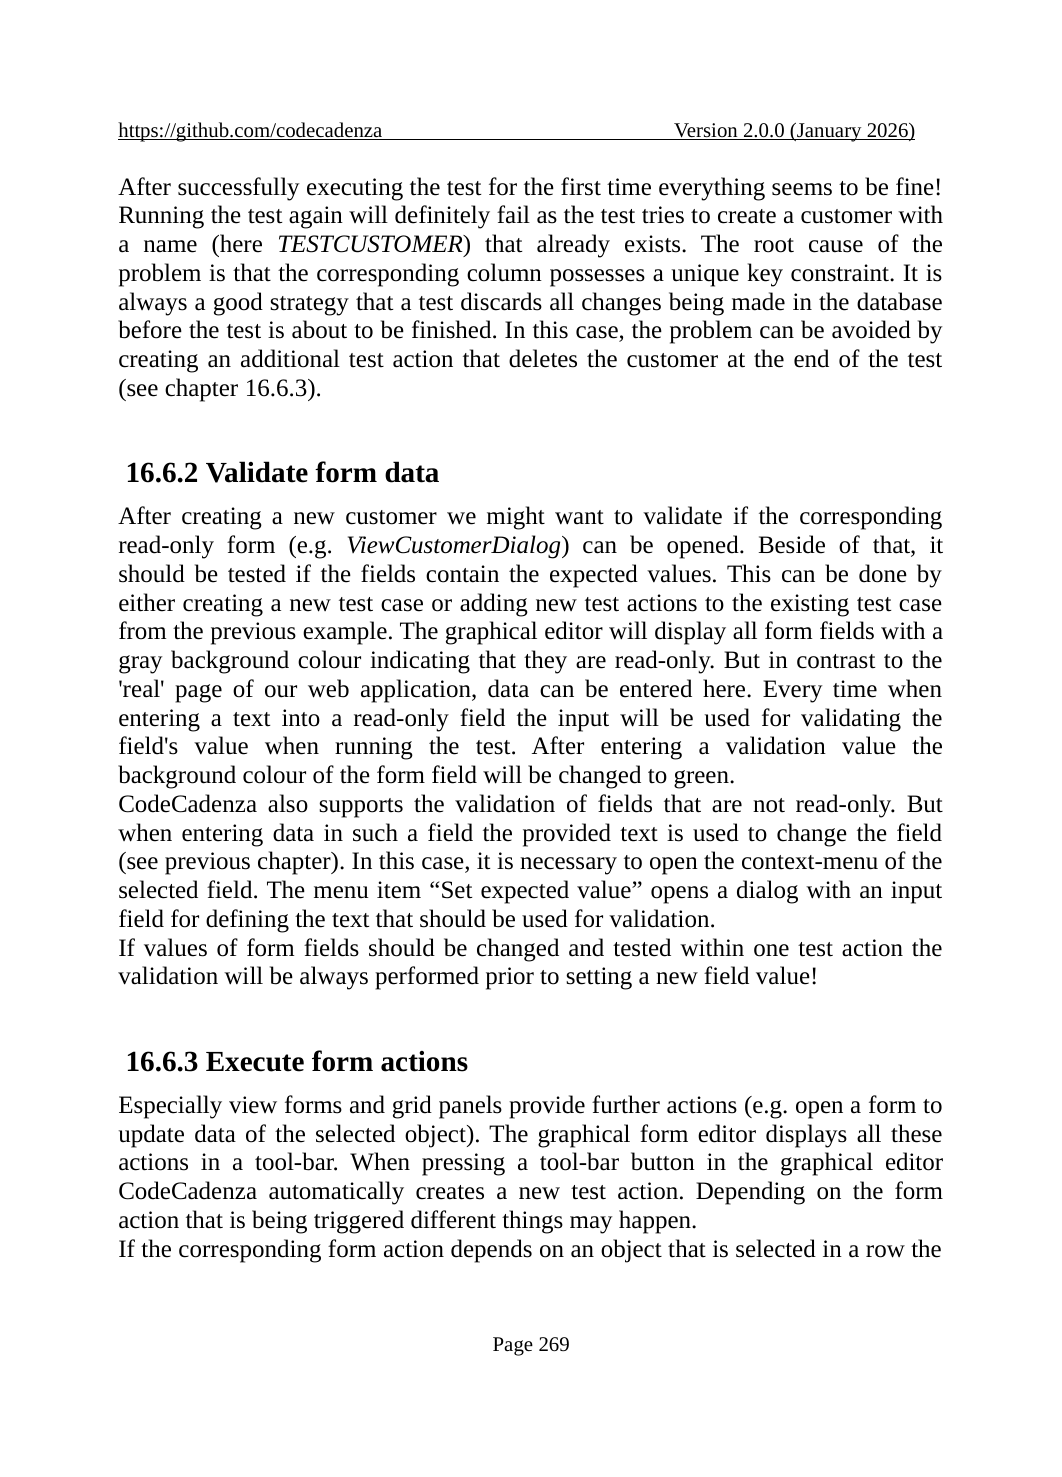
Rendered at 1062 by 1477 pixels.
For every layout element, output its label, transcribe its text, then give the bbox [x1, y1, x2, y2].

subtitle Validate form data [118, 455, 944, 489]
text Especially view forms and grid panels provide further actions (e.g. open a form to update data of the selected object). The graphical form editor displays all these actions in a tool-bar. When pressing a tool-bar button in the graphical editor CodeCadenza automatically creates a new test action. Depending on the form action that is being triggered different things may happen. [118, 1090, 944, 1234]
text If the corresponding form action depends on an object that is selected in a row the [118, 1234, 944, 1262]
text After creating a new customer we might want to validate if the corresponding read-only form (e.g. ViewCustomerDialog) can be opened. Beside of that, it should be tested if the fields contain the expected values. This can be done by either creating a new test case or adding new test actions to the existing test case from the previous example. The graphical editor will display all form fields with a gray background colour indicating that they are read-only. But in contrast to the 'real' page of our web application, data can be entered here. Every time when entering a text into a read-only field the input will be used for validating the field's value when running the test. After entering a validation value the background colour of the form field will be changed to green. [118, 501, 944, 789]
text After successfully executing the test for the first time everything seems to be fine! Running the test again will definitely fail as the test tries to create a customer with a name (here TESTCUSTOMER) that already exists. The root cause of the problem is that the corresponding column possesses a unique key constraint. It is always a good strategy that a test discards all changes being made in the database before the test is about to be finished. In this case, the problem can be avoided by creating an additional test action that deletes the customer at the end of the test (see chapter 16.6.3). [118, 172, 944, 402]
text CodeCadenza also supports the validation of fields that are not read-only. But when entering data in such a field the provided text is used to change the field (see previous chapter). In this case, it is necessary to open the context-menu of the selected field. The menu item “Set expected value” opens a dialog with an input field for defining the text that should be used for validation. [118, 789, 944, 933]
subtitle Execute form actions [118, 1044, 944, 1077]
text If values of form fields should be changed and tested within one test action the validation will be always performed prior to setting a new field value! [118, 933, 944, 990]
